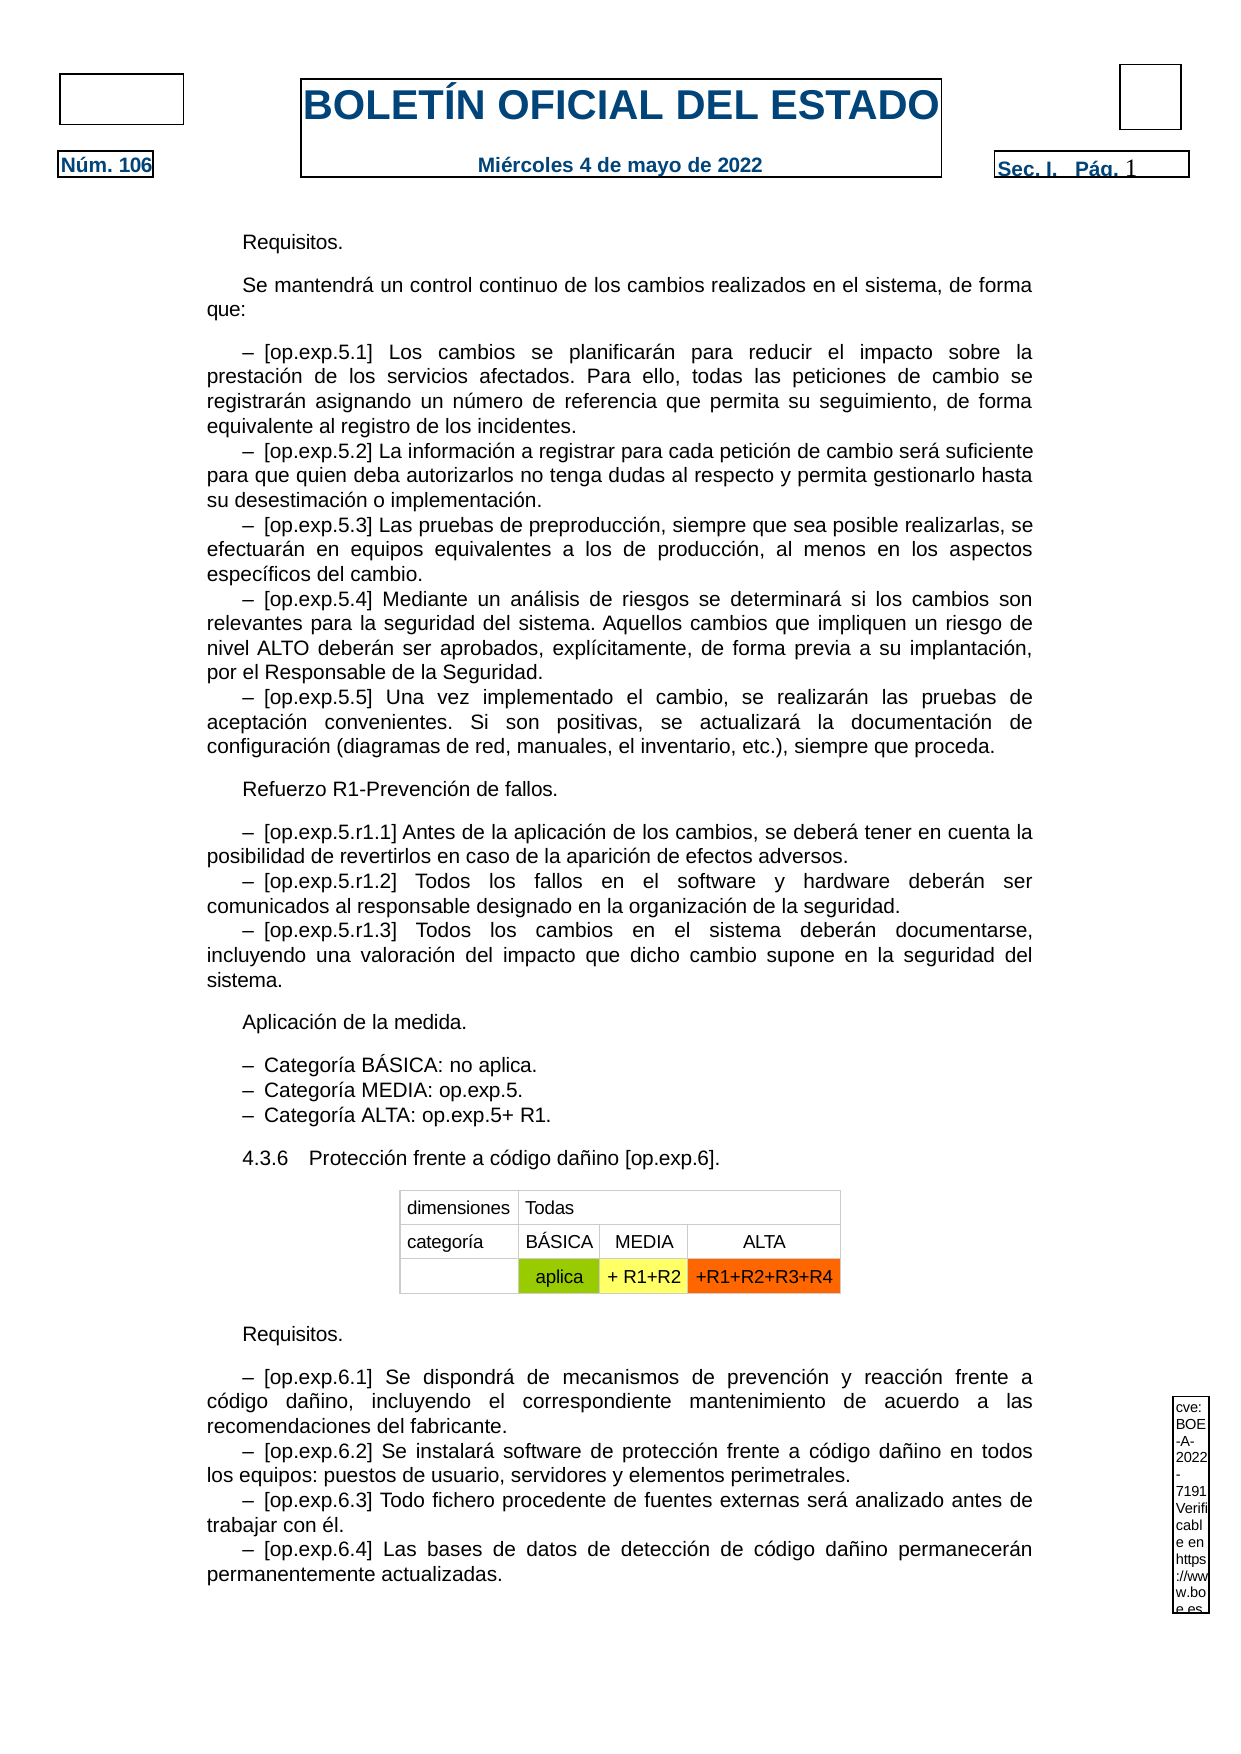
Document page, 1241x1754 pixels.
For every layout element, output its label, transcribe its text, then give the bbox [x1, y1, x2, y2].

list [op.exp.5.5] Una vez implementado el cambio, se realizarán las pruebas de aceptación convenientes. Si son positivas, se actualizará la documentación de configuración (diagramas de red, manuales, el inventario, etc.), siempre que proceda. [207, 685, 1034, 758]
table_cell ALTA [688, 1225, 840, 1258]
table_cell MEDIA [600, 1225, 687, 1258]
text Requisitos. [242, 230, 1198, 254]
table_header Todas [519, 1191, 840, 1224]
list [op.exp.6.1] Se dispondrá de mecanismos de prevención y reacción frente a código dañino, incluyendo el correspondiente mantenimiento de acuerdo a las recomendaciones del fabricante. [207, 1364, 1034, 1438]
text Se mantendrá un control continuo de los cambios realizados en el sistema, de forma que: [207, 273, 1034, 321]
list [op.exp.5.r1.3] Todos los cambios en el sistema deberán documentarse, incluyendo una valoración del impacto que dicho cambio supone en la seguridad del sistema. [207, 918, 1034, 991]
list [op.exp.5.3] Las pruebas de preproducción, siempre que sea posible realizarlas, se efectuarán en equipos equivalentes a los de producción, al menos en los aspectos específicos del cambio. [207, 512, 1034, 586]
table_cell [401, 1259, 518, 1293]
text Aplicación de la medida. [242, 1010, 1198, 1034]
table_header dimensiones [401, 1191, 518, 1224]
table_cell + R1+R2 [600, 1259, 687, 1293]
table_cell aplica [519, 1259, 599, 1293]
list cve: BOE-A-2022-7191 [1176, 1399, 1208, 1499]
list [op.exp.6.3] Todo fichero procedente de fuentes externas será analizado antes de trabajar con él. [207, 1488, 1034, 1536]
list [op.exp.5.2] La información a registrar para cada petición de cambio será suficiente para que quien deba autorizarlos no tenga dudas al respecto y permita gestionarlo hasta su desestimación o implementación. [207, 438, 1034, 512]
text Refuerzo R1-Prevención de fallos. [242, 777, 1198, 801]
list [op.exp.5.r1.2] Todos los fallos en el software y hardware deberán ser comunicados al responsable designado en la organización de la seguridad. [207, 869, 1034, 917]
list [op.exp.5.1] Los cambios se planificarán para reducir el impacto sobre la prestación de los servicios afectados. Para ello, todas las peticiones de cambio se registrarán asignando un número de referencia que permita su seguimiento, de forma equivalente al registro de los incidentes. [207, 340, 1034, 437]
table_cell BÁSICA [519, 1225, 599, 1258]
text Requisitos. [242, 1322, 1198, 1346]
list Categoría BÁSICA: no aplica. [242, 1053, 1198, 1077]
list Protección frente a código dañino [op.exp.6]. [242, 1145, 1198, 1169]
list Categoría MEDIA: op.exp.5. [242, 1078, 1198, 1102]
list [op.exp.5.r1.1] Antes de la aplicación de los cambios, se deberá tener en cuenta la posibilidad de revertirlos en caso de la aparición de efectos adversos. [207, 819, 1034, 868]
list [op.exp.5.4] Mediante un análisis de riesgos se determinará si los cambios son relevantes para la seguridad del sistema. Aquellos cambios que impliquen un riesgo de nivel ALTO deberán ser aprobados, explícitamente, de forma previa a su implantación, por el Responsable de la Seguridad. [207, 586, 1034, 684]
list Verificable en https://www.boe.es [1176, 1500, 1208, 1612]
list [op.exp.6.2] Se instalará software de protección frente a código dañino en todos los equipos: puestos de usuario, servidores y elementos perimetrales. [207, 1438, 1034, 1487]
table_cell categoría [401, 1225, 518, 1258]
list [op.exp.6.4] Las bases de datos de detección de código dañino permanecerán permanentemente actualizadas. [207, 1537, 1033, 1586]
list Categoría ALTA: op.exp.5+ R1. [242, 1103, 1198, 1127]
table_cell +R1+R2+R3+R4 [688, 1259, 840, 1293]
